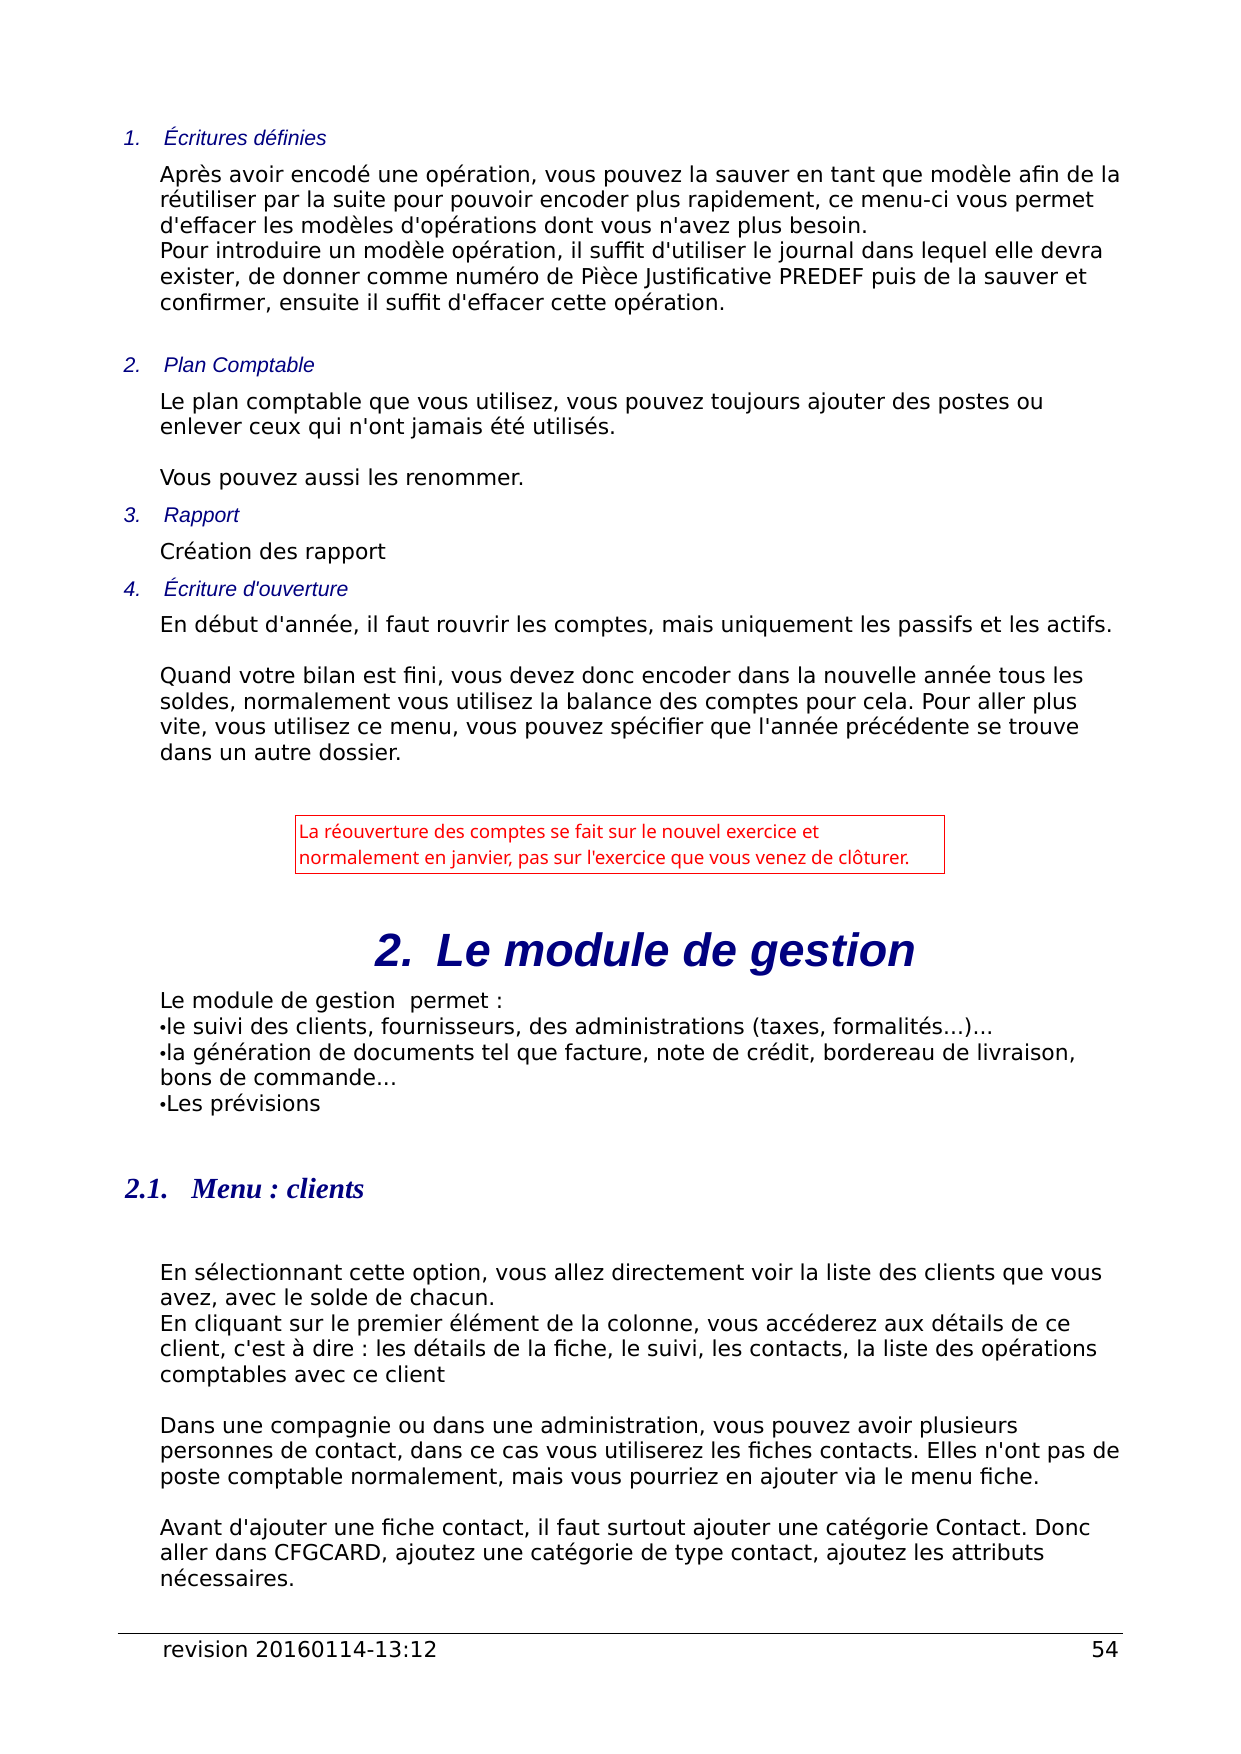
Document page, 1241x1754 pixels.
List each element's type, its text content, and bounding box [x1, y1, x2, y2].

text Le plan comptable que vous utilisez, vous pouvez toujours ajouter des postes ou enlever ceux qui n'ont jamais été utilisés. [159, 389, 1123, 440]
text Le module de gestion permet : [159, 988, 1123, 1014]
text Pour introduire un modèle opération, il suffit d'utiliser le journal dans lequel elle devra exister, de donner comme numéro de Pièce Justificative PREDEF puis de la sauver et confirmer, ensuite il suffit d'effacer cette opération. [159, 239, 1123, 315]
text Avant d'ajouter une fiche contact, il faut surtout ajouter une catégorie Contact. Donc aller dans CFGCARD, ajoutez une catégorie de type contact, ajoutez les attributs nécessaires. [159, 1515, 1123, 1591]
subtitle Menu : clients [117, 1171, 1123, 1205]
subtitle Écritures définies [117, 126, 1123, 150]
text En cliquant sur le premier élément de la colonne, vous accéderez aux détails de ce client, c'est à dire : les détails de la fiche, le suivi, les contacts, la liste des opérations comptables avec ce client [159, 1311, 1123, 1387]
list le suivi des clients, fournisseurs, des administrations (taxes, formalités...)... [159, 1014, 1123, 1039]
subtitle Rapport [117, 503, 1123, 527]
text Création des rapport [159, 539, 1123, 564]
subtitle Plan Comptable [117, 352, 1123, 377]
text Vous pouvez aussi les renommer. [159, 465, 1123, 491]
text En sélectionnant cette option, vous allez directement voir la liste des clients que vous avez, avec le solde de chacun. [159, 1260, 1123, 1311]
text Après avoir encodé une opération, vous pouvez la sauver en tant que modèle afin de la réutiliser par la suite pour pouvoir encoder plus rapidement, ce menu-ci vous permet d'effacer les modèles d'opérations dont vous n'avez plus besoin. [159, 162, 1123, 239]
subtitle Le module de gestion [159, 922, 1123, 976]
text Dans une compagnie ou dans une administration, vous pouvez avoir plusieurs personnes de contact, dans ce cas vous utiliserez les fiches contacts. Elles n'ont pas de poste comptable normalement, mais vous pourriez en ajouter via le menu fiche. [159, 1413, 1123, 1489]
list Les prévisions [159, 1091, 1123, 1116]
subtitle Écriture d'ouverture [117, 576, 1123, 601]
text En début d'année, il faut rouvrir les comptes, mais uniquement les passifs et les actifs. [159, 612, 1123, 638]
list la génération de documents tel que facture, note de crédit, bordereau de livraison, bons de commande... [159, 1039, 1123, 1091]
text La réouverture des comptes se fait sur le nouvel exercice et normalement en janvier, pas sur l'exercice que vous venez de clôturer. [296, 816, 944, 873]
text Quand votre bilan est fini, vous devez donc encoder dans la nouvelle année tous les soldes, normalement vous utilisez la balance des comptes pour cela. Pour aller plus vite, vous utilisez ce menu, vous pouvez spécifier que l'année précédente se trouve dans un autre dossier. [159, 663, 1123, 766]
